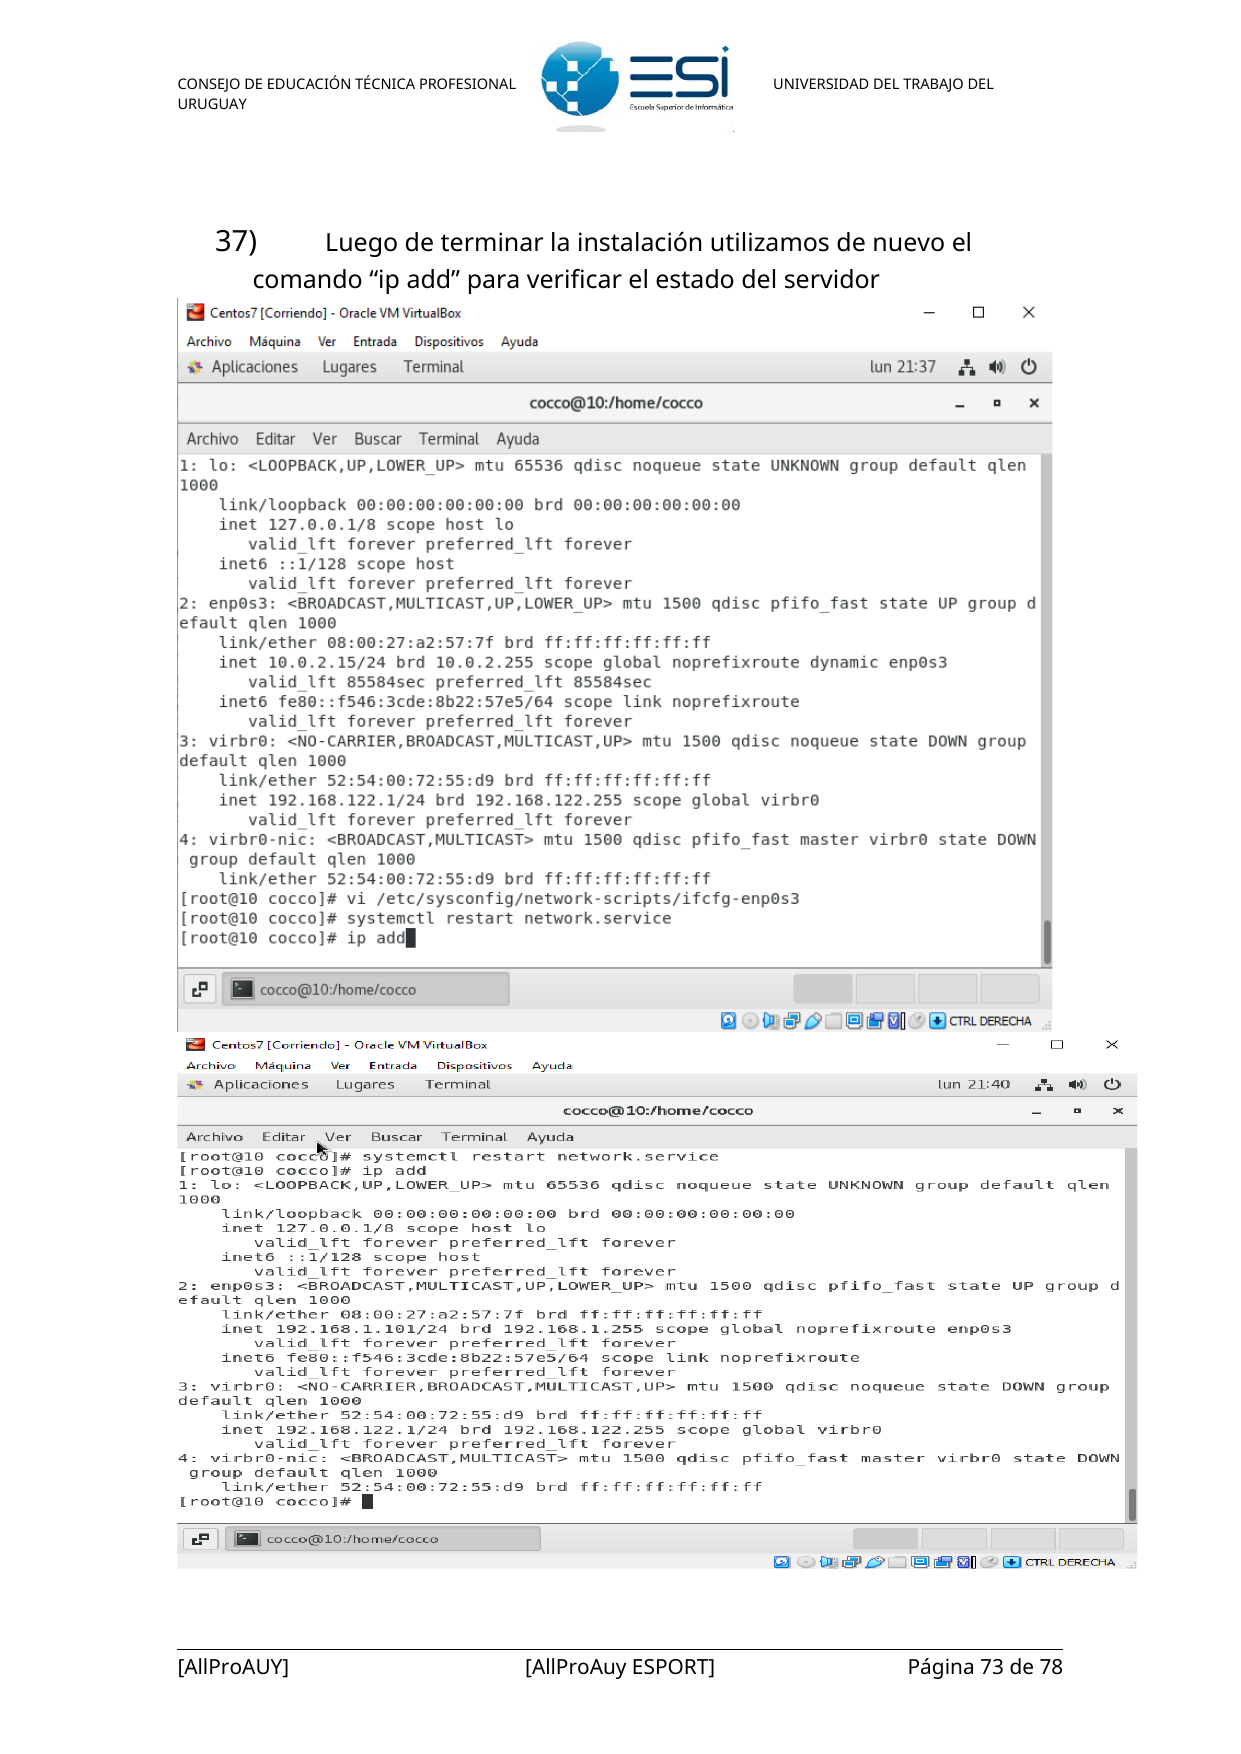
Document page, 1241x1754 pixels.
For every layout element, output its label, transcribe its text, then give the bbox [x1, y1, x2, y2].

picture [534, 39, 734, 132]
picture [177, 1033, 1138, 1569]
list Luego de terminar la instalación utilizamos de nuevo el comando “ip add” para verificar el estado del servidor [215, 220, 1063, 296]
picture [177, 298, 1053, 1032]
